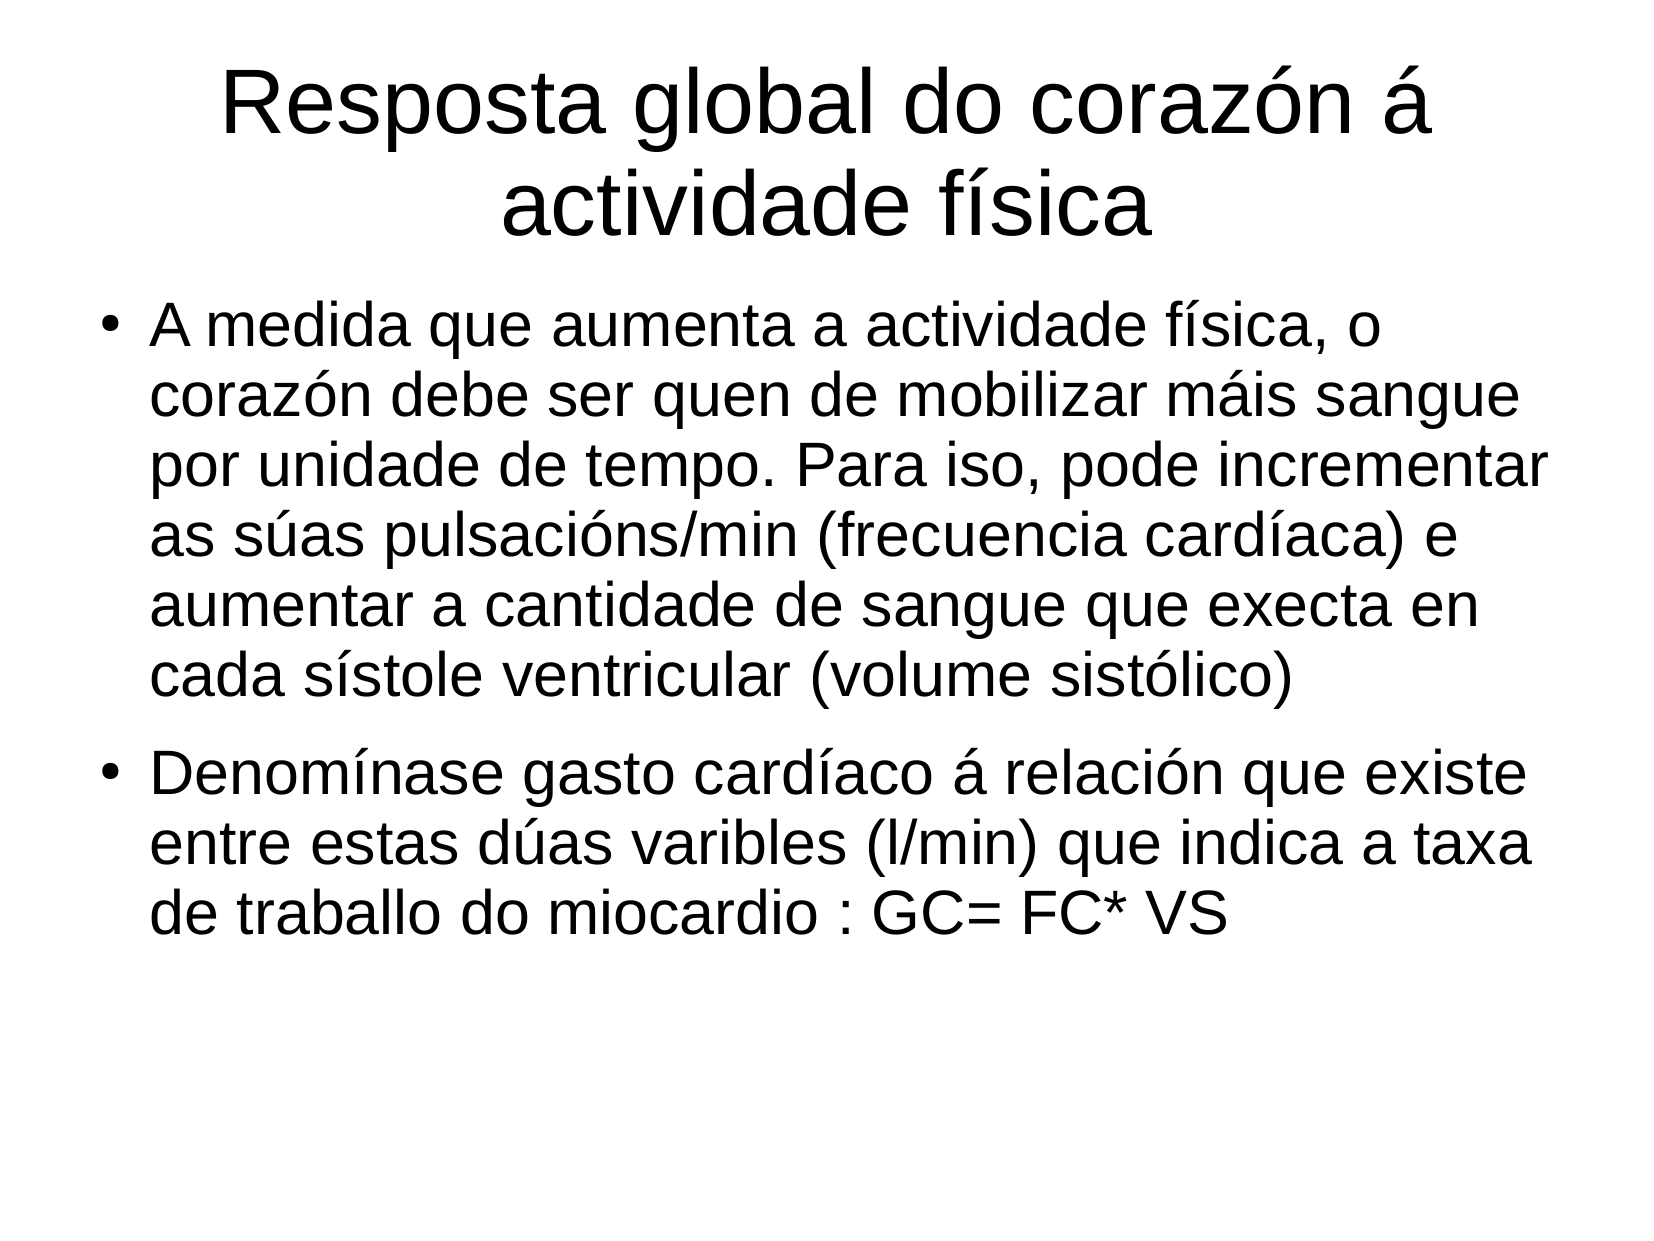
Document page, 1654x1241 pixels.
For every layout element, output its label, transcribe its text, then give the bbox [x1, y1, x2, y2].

list A medida que aumenta a actividade física, o corazón debe ser quen de mobilizar máis sangue por unidade de tempo. Para iso, pode incrementar as súas pulsacións/min (frecuencia cardíaca) e aumentar a cantidade de sangue que execta en cada sístole ventricular (volume sistólico) Denomínase gasto cardíaco á relación que existe entre estas dúas varibles (l/min) que indica a taxa de traballo do miocardio : GC= FC* VS [82, 290, 1571, 1010]
title Resposta global do corazón á actividade física [82, 49, 1571, 257]
